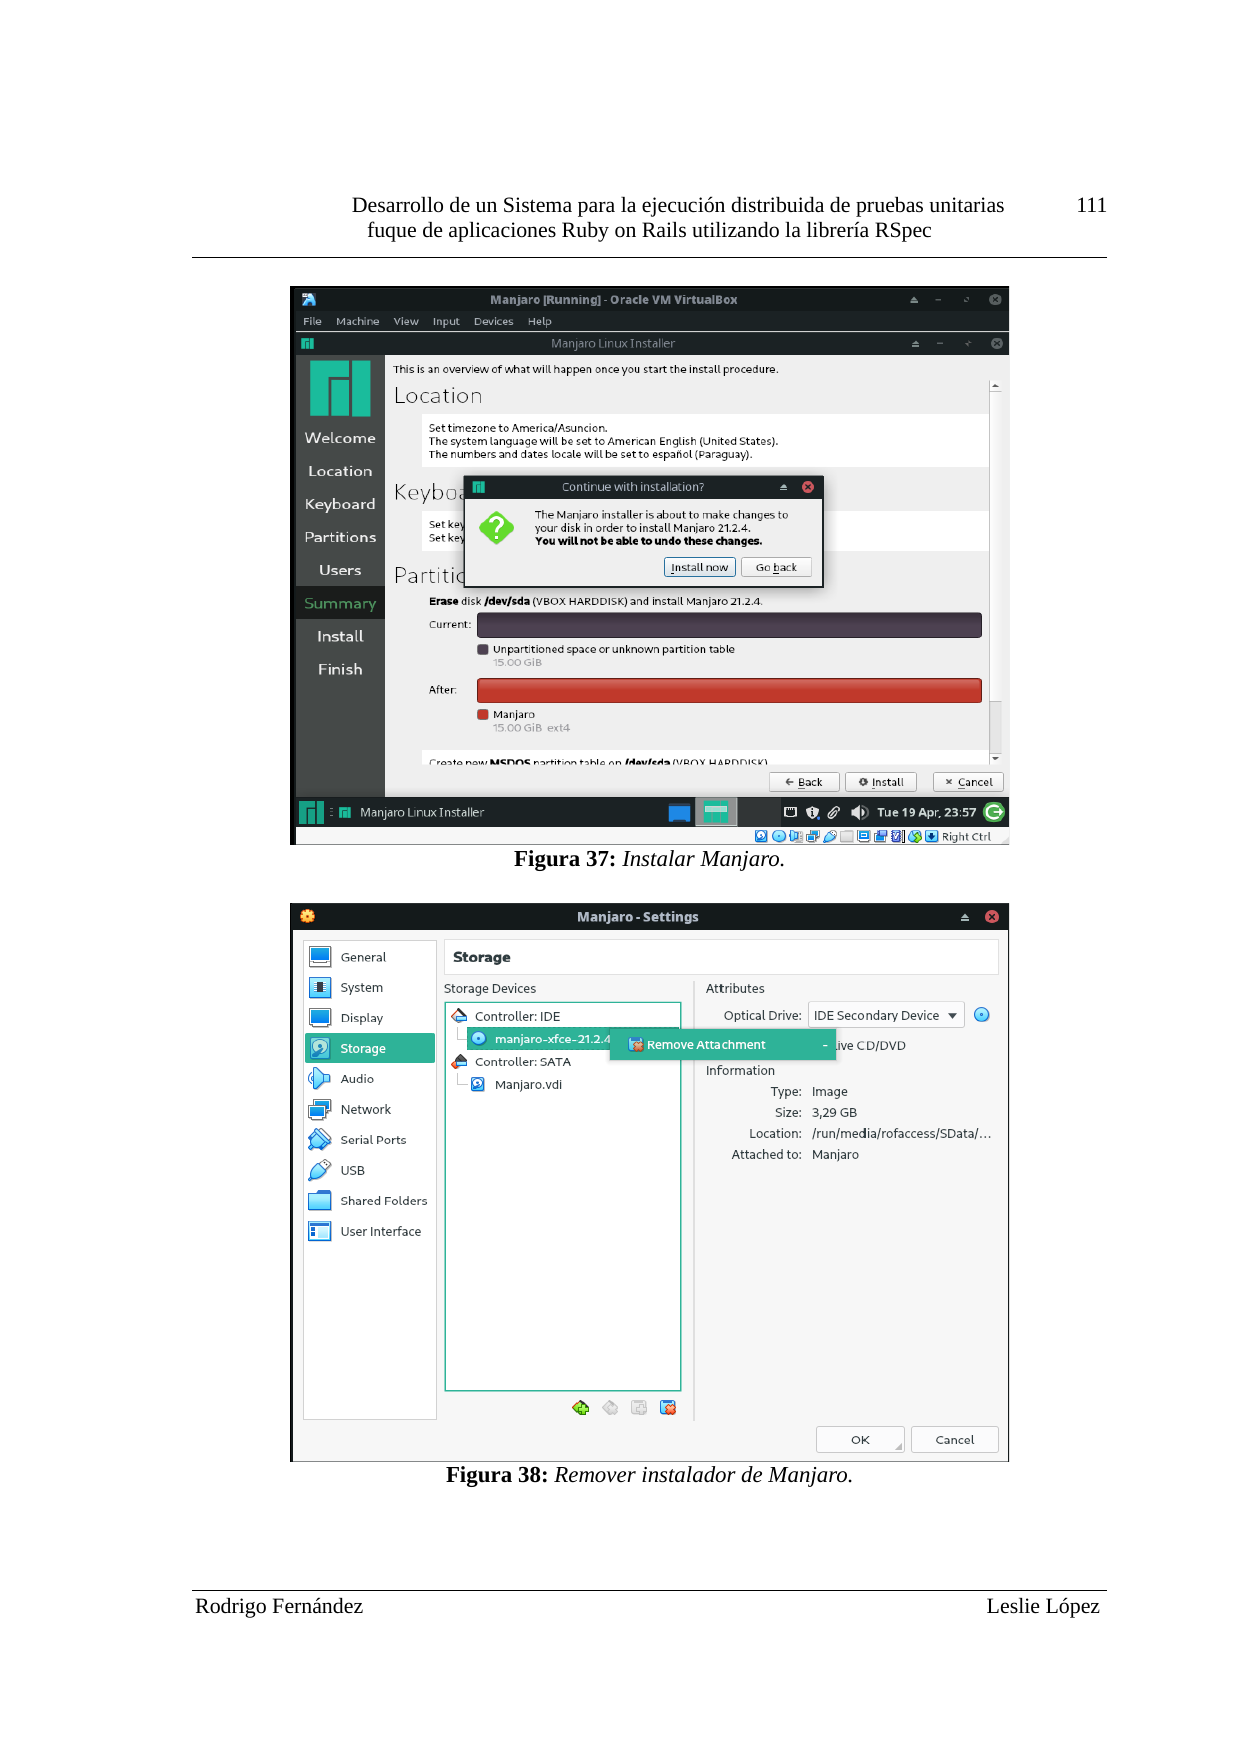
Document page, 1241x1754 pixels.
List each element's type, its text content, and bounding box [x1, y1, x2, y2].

picture [290, 903, 1010, 1462]
picture [290, 286, 1010, 845]
text Figura 37: Instalar Manjaro. [290, 845, 1009, 871]
text Figura 38: Remover instalador de Manjaro. [290, 1462, 1009, 1488]
